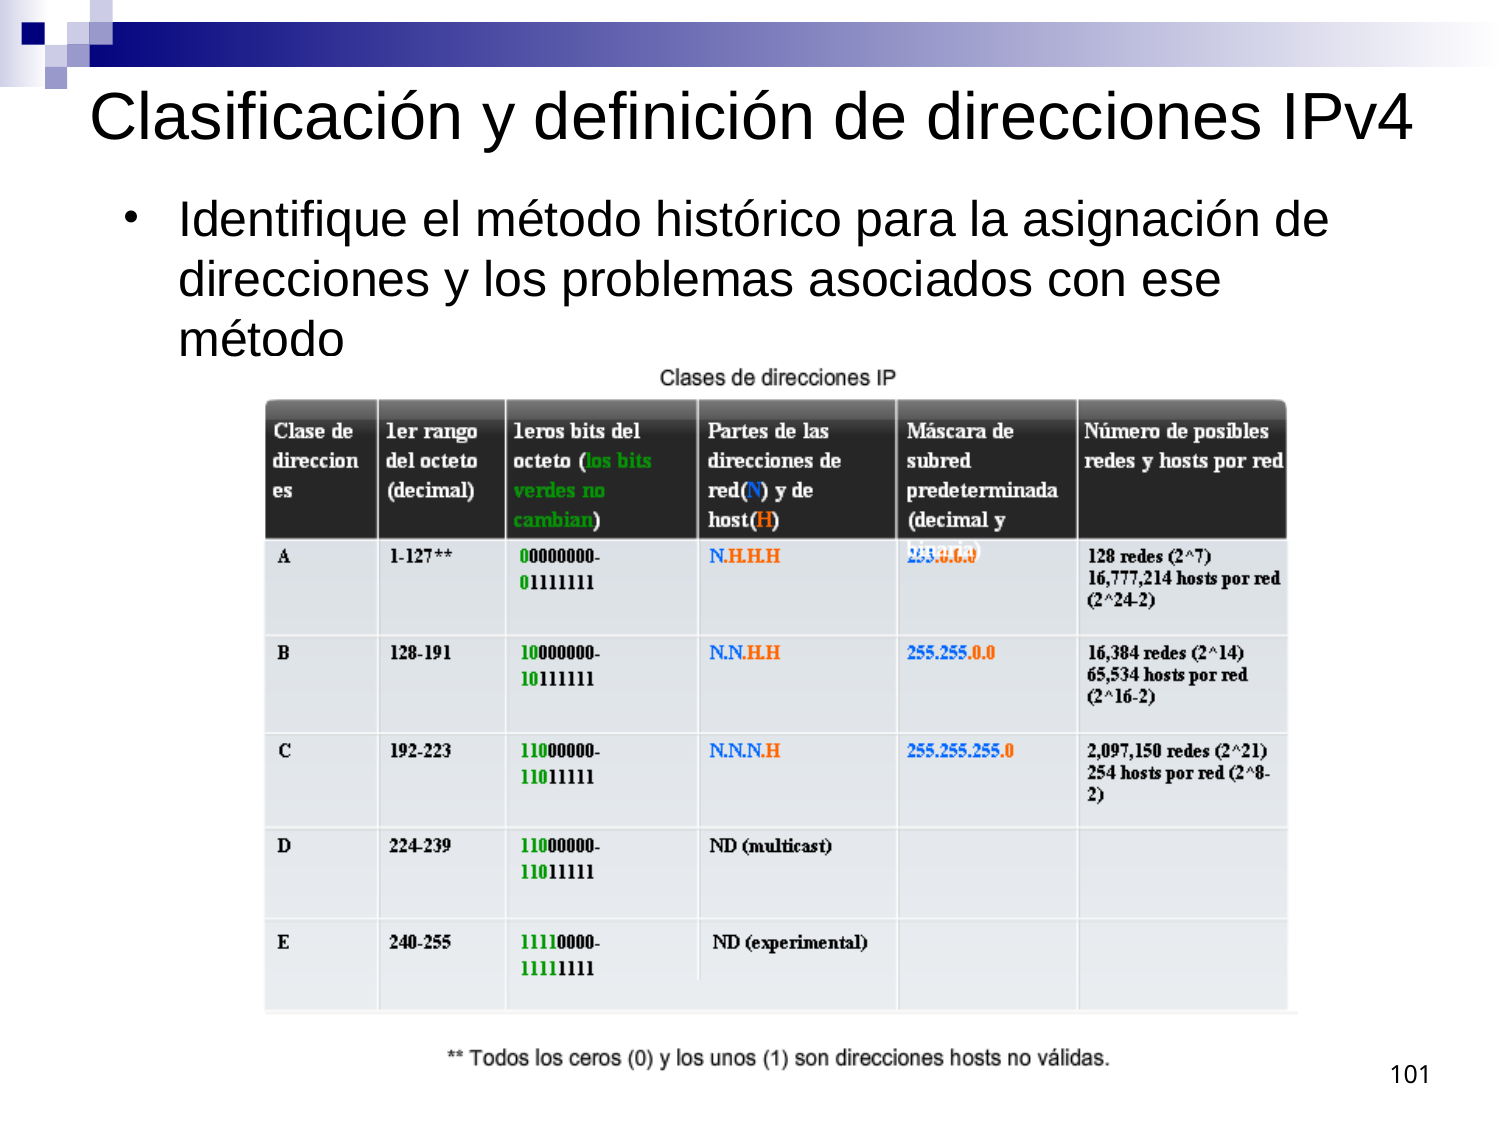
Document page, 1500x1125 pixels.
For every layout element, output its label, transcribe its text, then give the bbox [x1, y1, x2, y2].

text_box [1074, 1025, 1447, 1101]
text_box Identifique el método histórico para la asignación de direcciones y los problemas asociados con ese método [107, 178, 1411, 1012]
picture [261, 356, 1298, 1086]
text_box Clasificación y definición de direcciones IPv4 [75, 0, 1500, 231]
